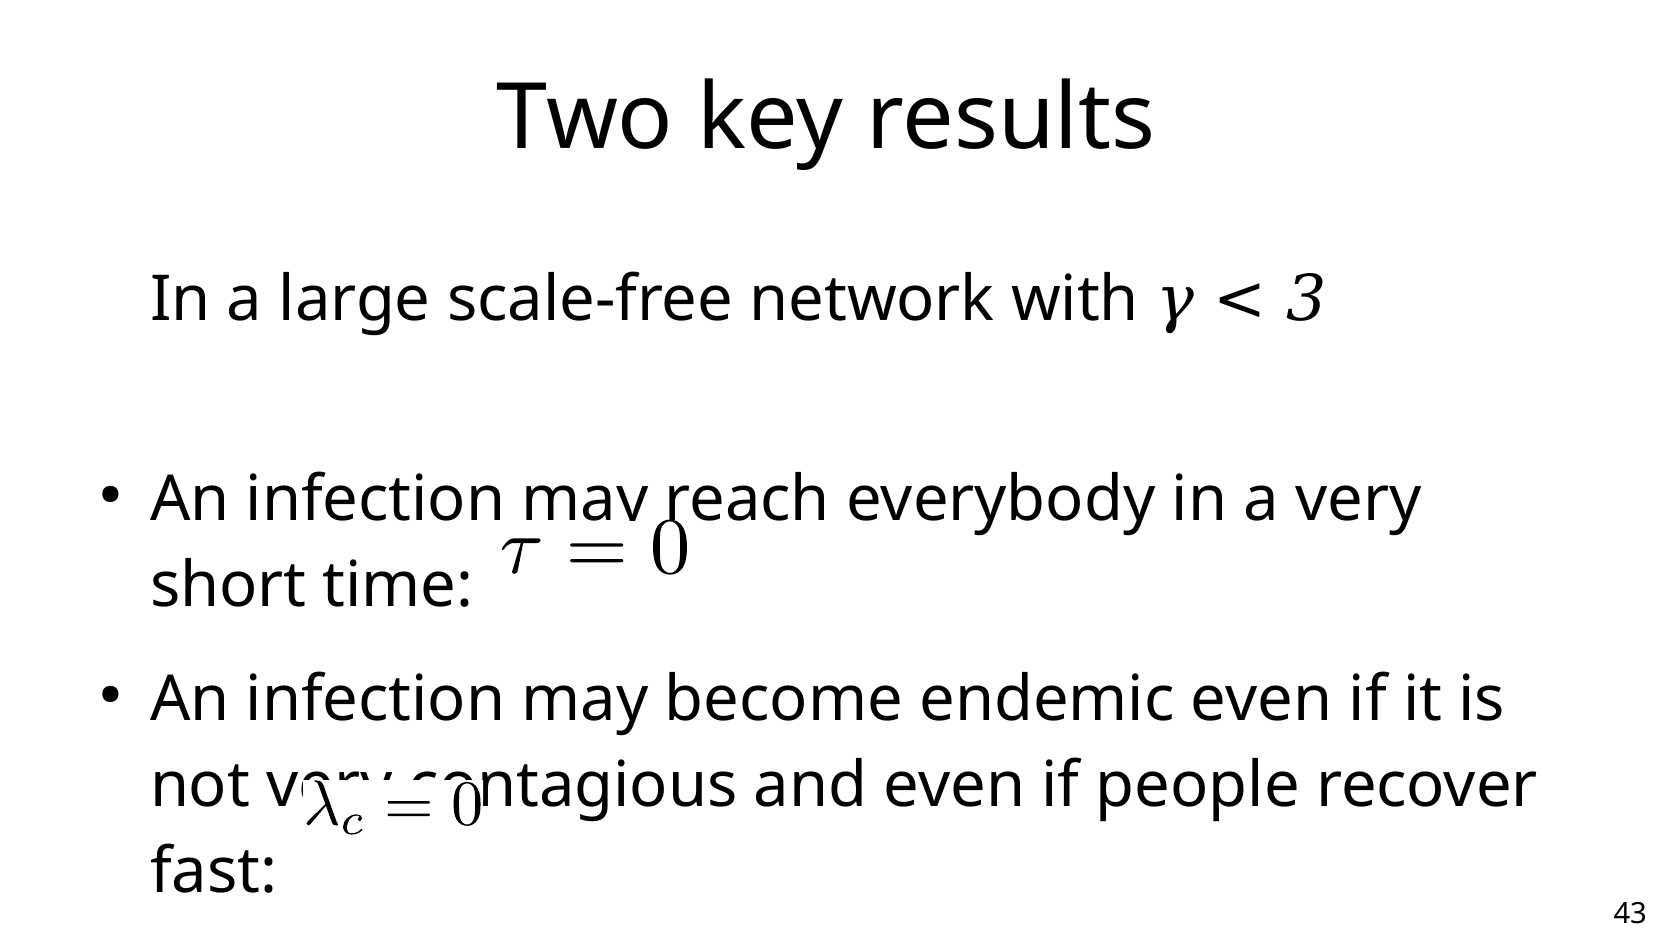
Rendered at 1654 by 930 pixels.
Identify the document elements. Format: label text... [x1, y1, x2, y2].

text_box [499, 519, 691, 575]
title Two key results [82, 1, 1571, 225]
text_box [303, 780, 484, 835]
list In a large scale-free network with γ < 3 An infection may reach everybody in a very short time: An infection may become endemic even if it is not very contagious and even if people recover fast: [82, 252, 1571, 916]
